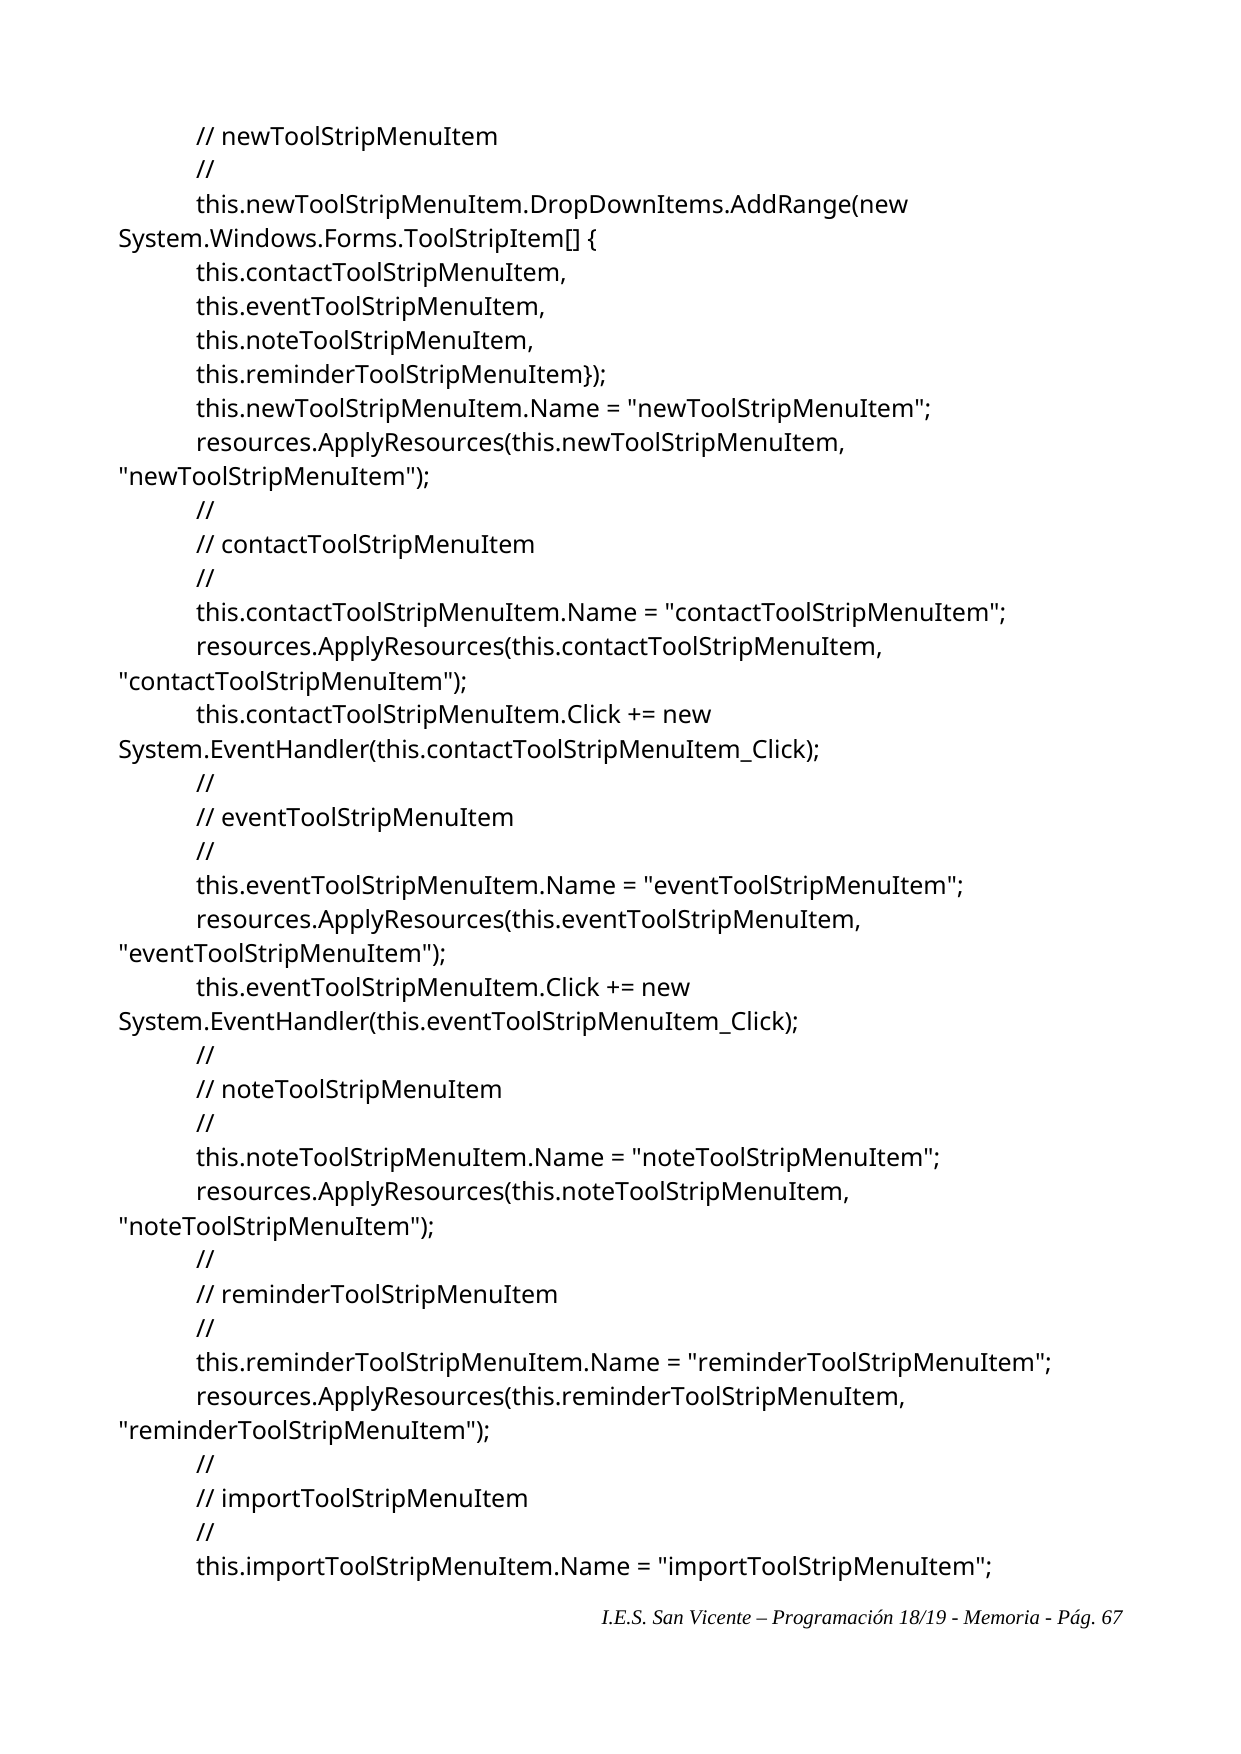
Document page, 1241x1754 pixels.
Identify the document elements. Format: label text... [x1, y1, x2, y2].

text // [118, 493, 1122, 527]
text // eventToolStripMenuItem [118, 799, 1122, 833]
text resources.ApplyResources(this.contactToolStripMenuItem, "contactToolStripMenuItem"); [118, 629, 1122, 697]
text // [118, 1242, 1122, 1276]
text // [118, 1515, 1122, 1549]
text // [118, 765, 1122, 799]
text resources.ApplyResources(this.newToolStripMenuItem, "newToolStripMenuItem"); [118, 425, 1122, 493]
text // [118, 1038, 1122, 1072]
text // [118, 1310, 1122, 1344]
text // newToolStripMenuItem [118, 118, 1122, 152]
text // contactToolStripMenuItem [118, 527, 1122, 561]
text this.noteToolStripMenuItem, [118, 322, 1122, 357]
text this.noteToolStripMenuItem.Name = "noteToolStripMenuItem"; [118, 1140, 1122, 1174]
text // [118, 1106, 1122, 1140]
text this.contactToolStripMenuItem, [118, 254, 1122, 288]
text // noteToolStripMenuItem [118, 1072, 1122, 1106]
text // reminderToolStripMenuItem [118, 1276, 1122, 1310]
text resources.ApplyResources(this.reminderToolStripMenuItem, "reminderToolStripMenuItem"); [118, 1378, 1122, 1447]
text // [118, 833, 1122, 867]
text // [118, 152, 1122, 186]
text this.reminderToolStripMenuItem.Name = "reminderToolStripMenuItem"; [118, 1344, 1122, 1378]
text this.eventToolStripMenuItem.Name = "eventToolStripMenuItem"; [118, 867, 1122, 902]
text resources.ApplyResources(this.noteToolStripMenuItem, "noteToolStripMenuItem"); [118, 1174, 1122, 1242]
text this.reminderToolStripMenuItem}); [118, 357, 1122, 391]
text // importToolStripMenuItem [118, 1481, 1122, 1515]
text // [118, 1447, 1122, 1481]
text this.importToolStripMenuItem.Name = "importToolStripMenuItem"; [118, 1549, 1122, 1583]
text this.newToolStripMenuItem.Name = "newToolStripMenuItem"; [118, 391, 1122, 425]
text this.contactToolStripMenuItem.Name = "contactToolStripMenuItem"; [118, 595, 1122, 629]
text resources.ApplyResources(this.eventToolStripMenuItem, "eventToolStripMenuItem"); [118, 902, 1122, 970]
text this.eventToolStripMenuItem.Click += new System.EventHandler(this.eventToolStripMenuItem_Click); [118, 970, 1122, 1038]
text this.newToolStripMenuItem.DropDownItems.AddRange(new System.Windows.Forms.ToolStripItem[] { [118, 186, 1122, 254]
text // [118, 561, 1122, 595]
text this.eventToolStripMenuItem, [118, 288, 1122, 322]
text this.contactToolStripMenuItem.Click += new System.EventHandler(this.contactToolStripMenuItem_Click); [118, 697, 1122, 765]
